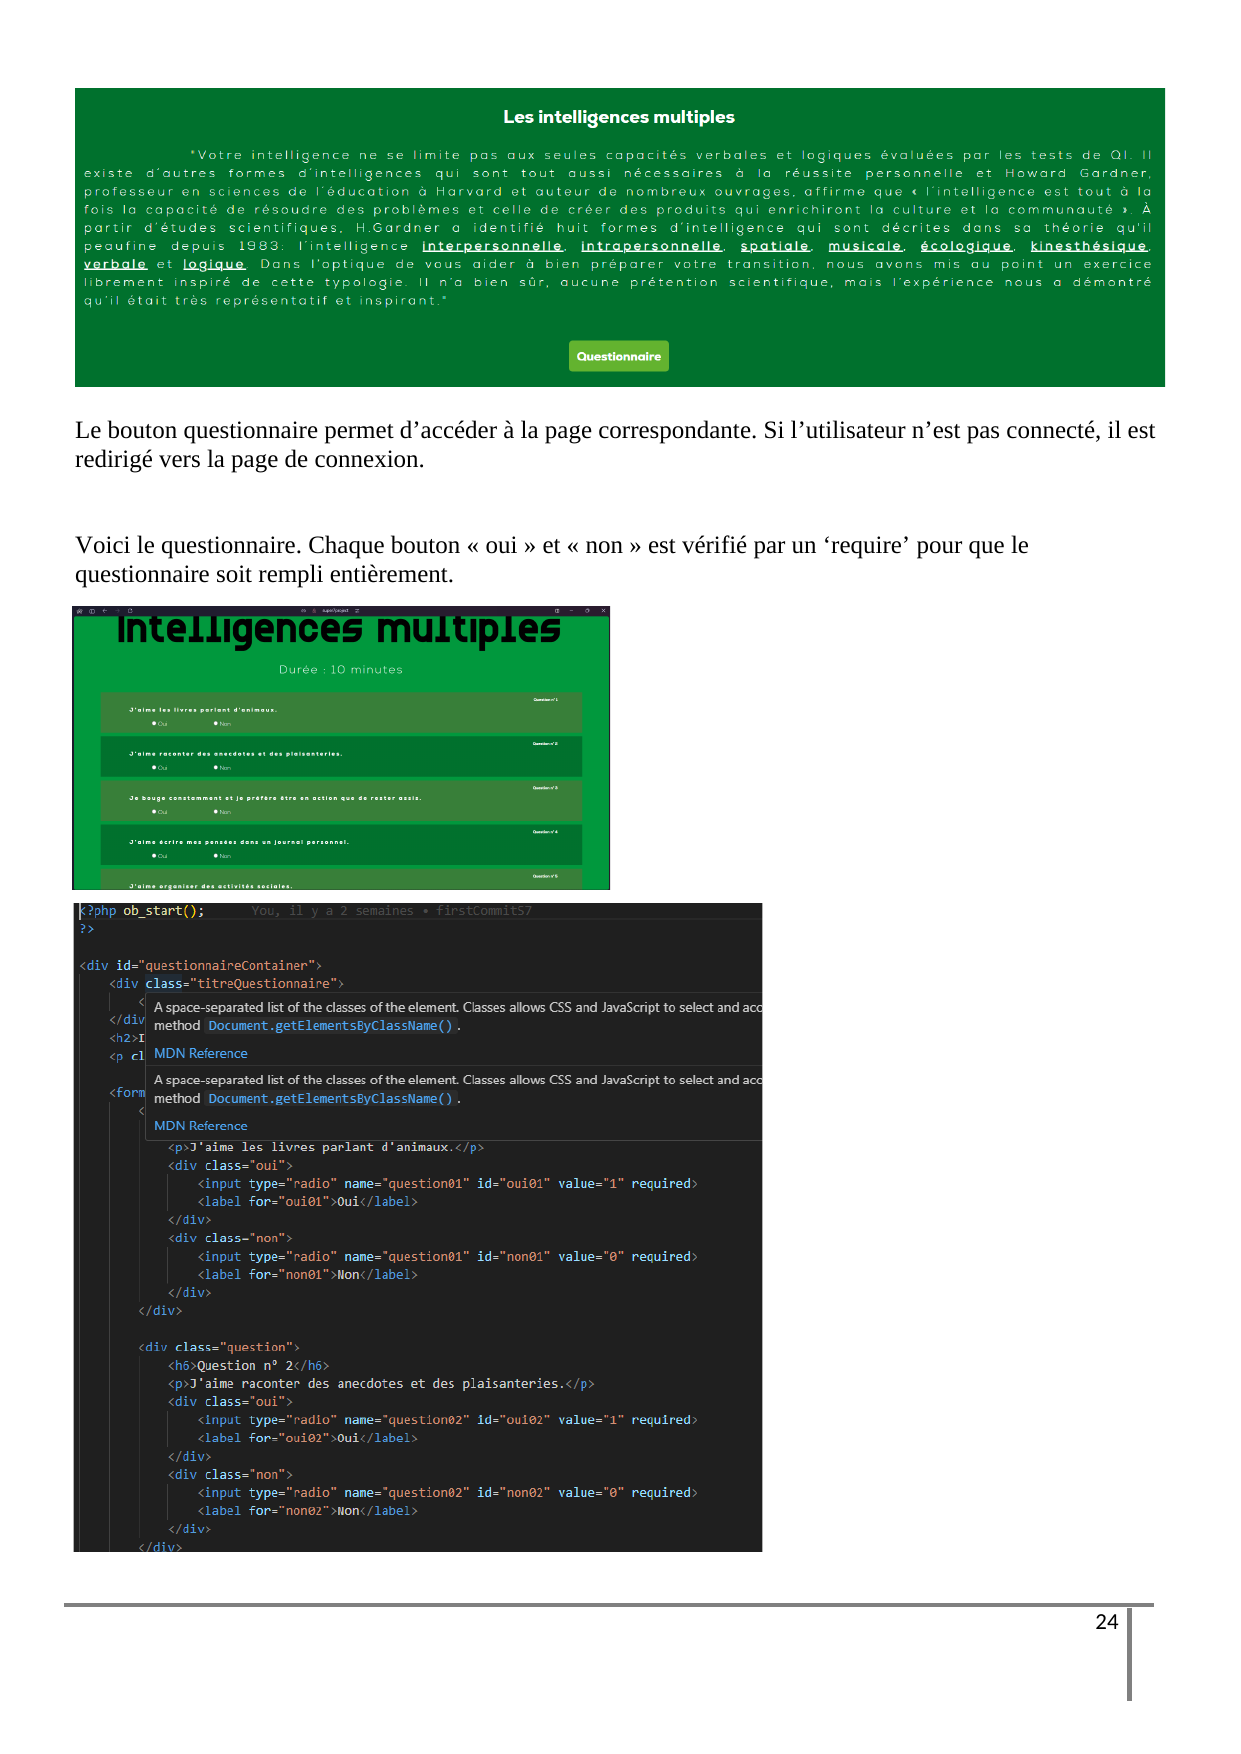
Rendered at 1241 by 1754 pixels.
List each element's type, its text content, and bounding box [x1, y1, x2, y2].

picture [73, 903, 763, 1552]
text Le bouton questionnaire permet d’accéder à la page correspondante. Si l’utilisateur n’est pas connecté, il est redirigé vers la page de connexion. [75, 415, 1165, 472]
picture [72, 606, 611, 890]
text Voici le questionnaire. Chaque bouton « oui » et « non » est vérifié par un ‘require’ pour que le questionnaire soit rempli entièrement. [75, 530, 1165, 587]
picture [75, 88, 1166, 387]
